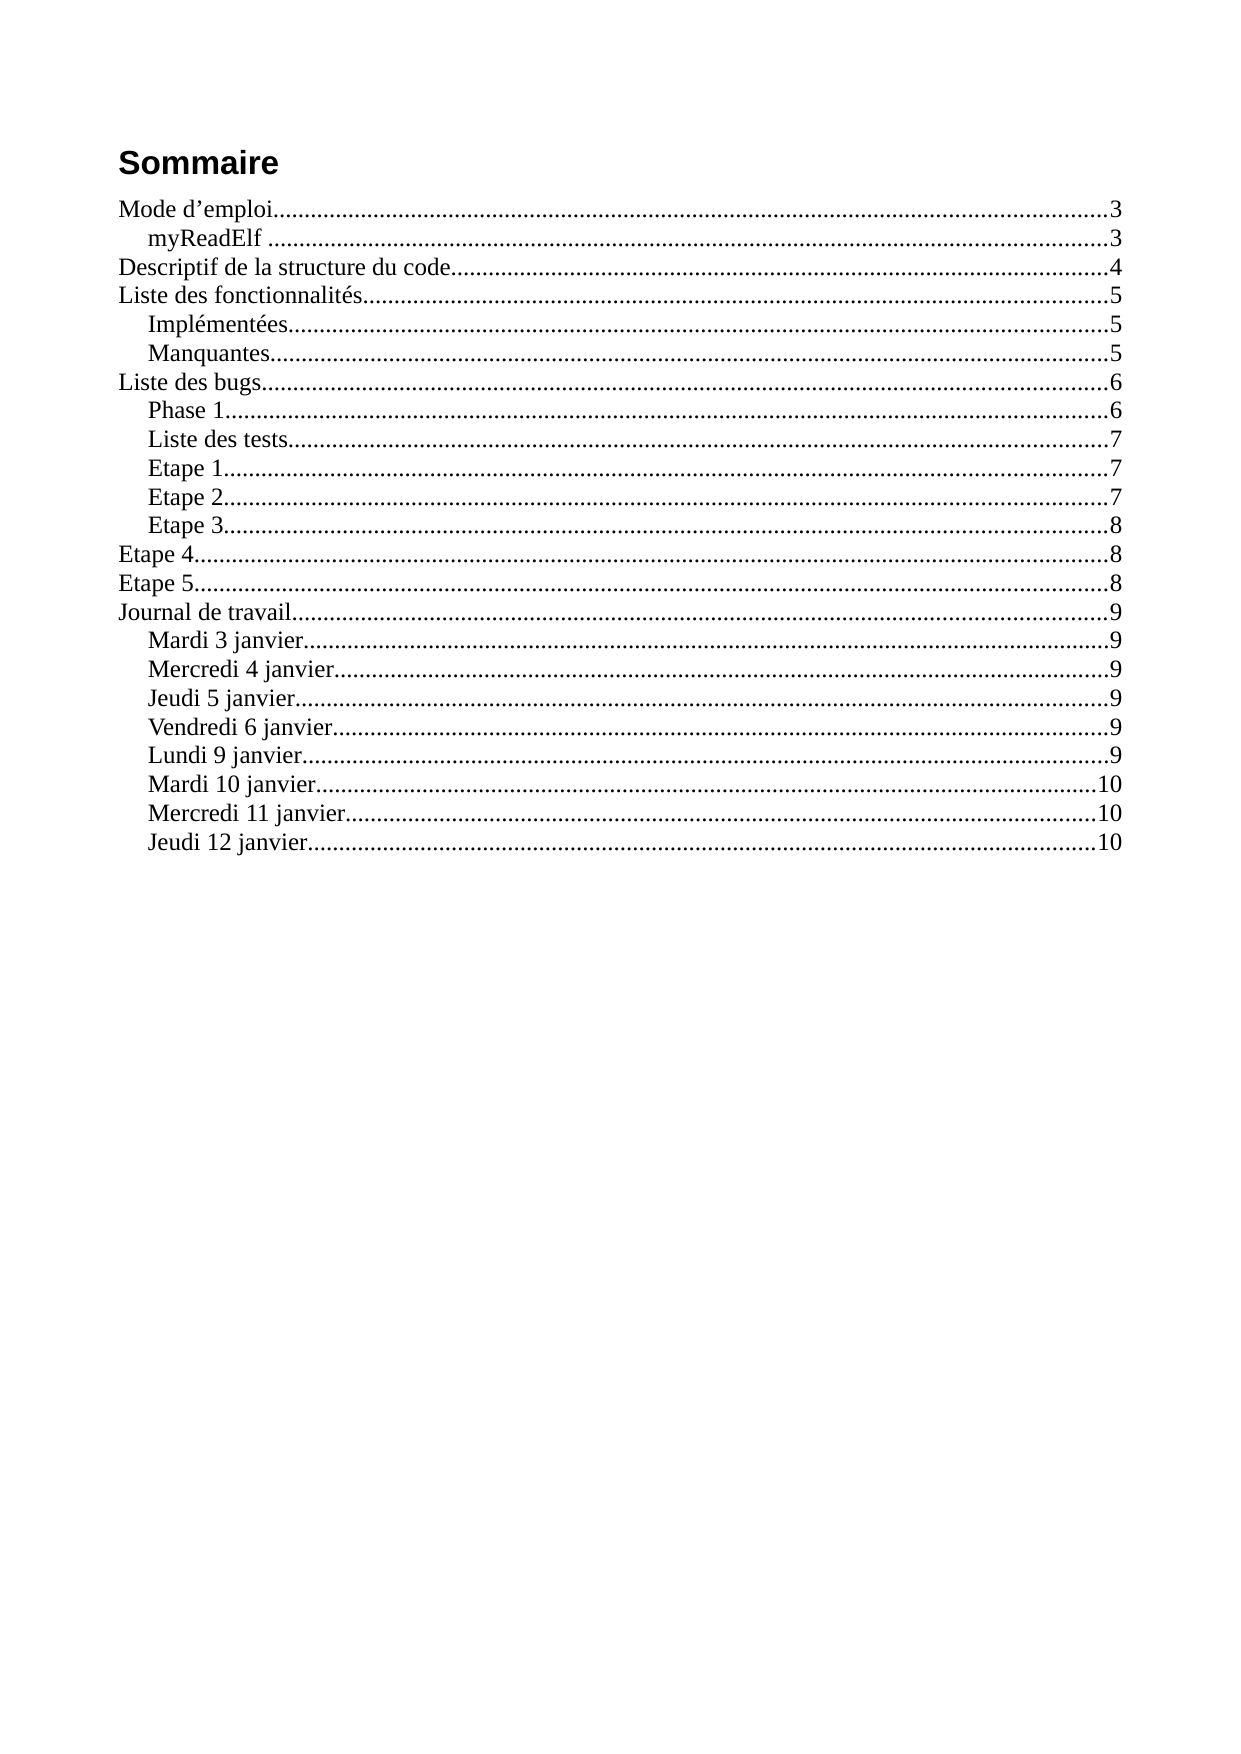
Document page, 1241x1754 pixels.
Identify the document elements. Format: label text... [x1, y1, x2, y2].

text Mercredi 4 janvier 9 [148, 654, 1122, 683]
text Etape 3 8 [148, 510, 1122, 539]
text myReadElf 3 [148, 223, 1122, 252]
text Journal de travail 9 [118, 597, 1122, 625]
subtitle Sommaire [118, 143, 1122, 182]
text Etape 2 7 [148, 482, 1122, 510]
text Vendredi 6 janvier 9 [148, 712, 1122, 740]
text Lundi 9 janvier 9 [148, 740, 1122, 769]
text Etape 1 7 [148, 453, 1122, 482]
text Descriptif de la structure du code 4 [118, 252, 1122, 280]
text Manquantes 5 [148, 338, 1122, 367]
text Phase 1 6 [148, 395, 1122, 424]
text Implémentées 5 [148, 309, 1122, 338]
text Jeudi 12 janvier 10 [148, 827, 1122, 855]
text Liste des tests 7 [148, 424, 1122, 453]
text Etape 4 8 [118, 539, 1122, 568]
text Etape 5 8 [118, 568, 1122, 597]
text Mardi 10 janvier 10 [148, 769, 1122, 798]
text Mardi 3 janvier 9 [148, 625, 1122, 654]
text Mode d’emploi 3 [118, 194, 1122, 223]
text Liste des bugs 6 [118, 367, 1122, 395]
text Jeudi 5 janvier 9 [148, 683, 1122, 712]
text Mercredi 11 janvier 10 [148, 798, 1122, 827]
text Liste des fonctionnalités 5 [118, 280, 1122, 309]
